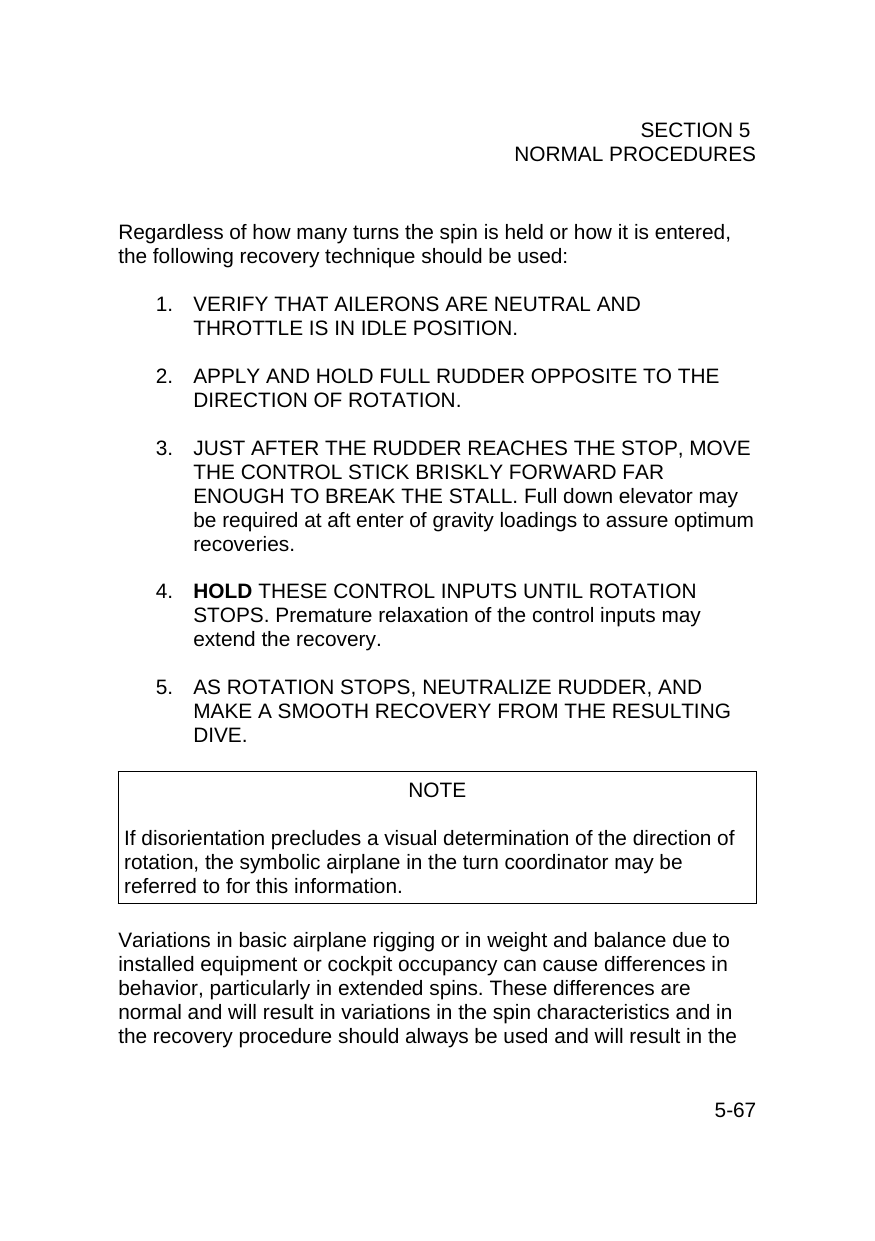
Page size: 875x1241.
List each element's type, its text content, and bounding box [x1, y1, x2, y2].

list HOLD THESE CONTROL INPUTS UNTIL ROTATION STOPS. Premature relaxation of the control inputs may extend the recovery. [156, 579, 756, 651]
list AS ROTATION STOPS, NEUTRALIZE RUDDER, AND MAKE A SMOOTH RECOVERY FROM THE RESULTING DIVE. [156, 675, 756, 747]
text Variations in basic airplane rigging or in weight and balance due to installed equipment or cockpit occupancy can cause differences in behavior, particularly in extended spins. These differences are normal and will result in variations in the spin characteristics and in the recovery procedure should always be used and will result in the [118, 928, 756, 1048]
list VERIFY THAT AILERONS ARE NEUTRAL AND THROTTLE IS IN IDLE POSITION. [156, 292, 756, 340]
text Regardless of how many turns the spin is held or how it is entered, the following recovery technique should be used: [118, 220, 756, 268]
list APPLY AND HOLD FULL RUDDER OPPOSITE TO THE DIRECTION OF ROTATION. [156, 364, 756, 412]
table_header NOTE If disorientation precludes a visual determination of the direction of rotation, the symbolic airplane in the turn coordinator may be referred to for this information. [119, 772, 756, 903]
list JUST AFTER THE RUDDER REACHES THE STOP, MOVE THE CONTROL STICK BRISKLY FORWARD FAR ENOUGH TO BREAK THE STALL. Full down elevator may be required at aft enter of gravity loadings to assure optimum recoveries. [156, 436, 756, 555]
